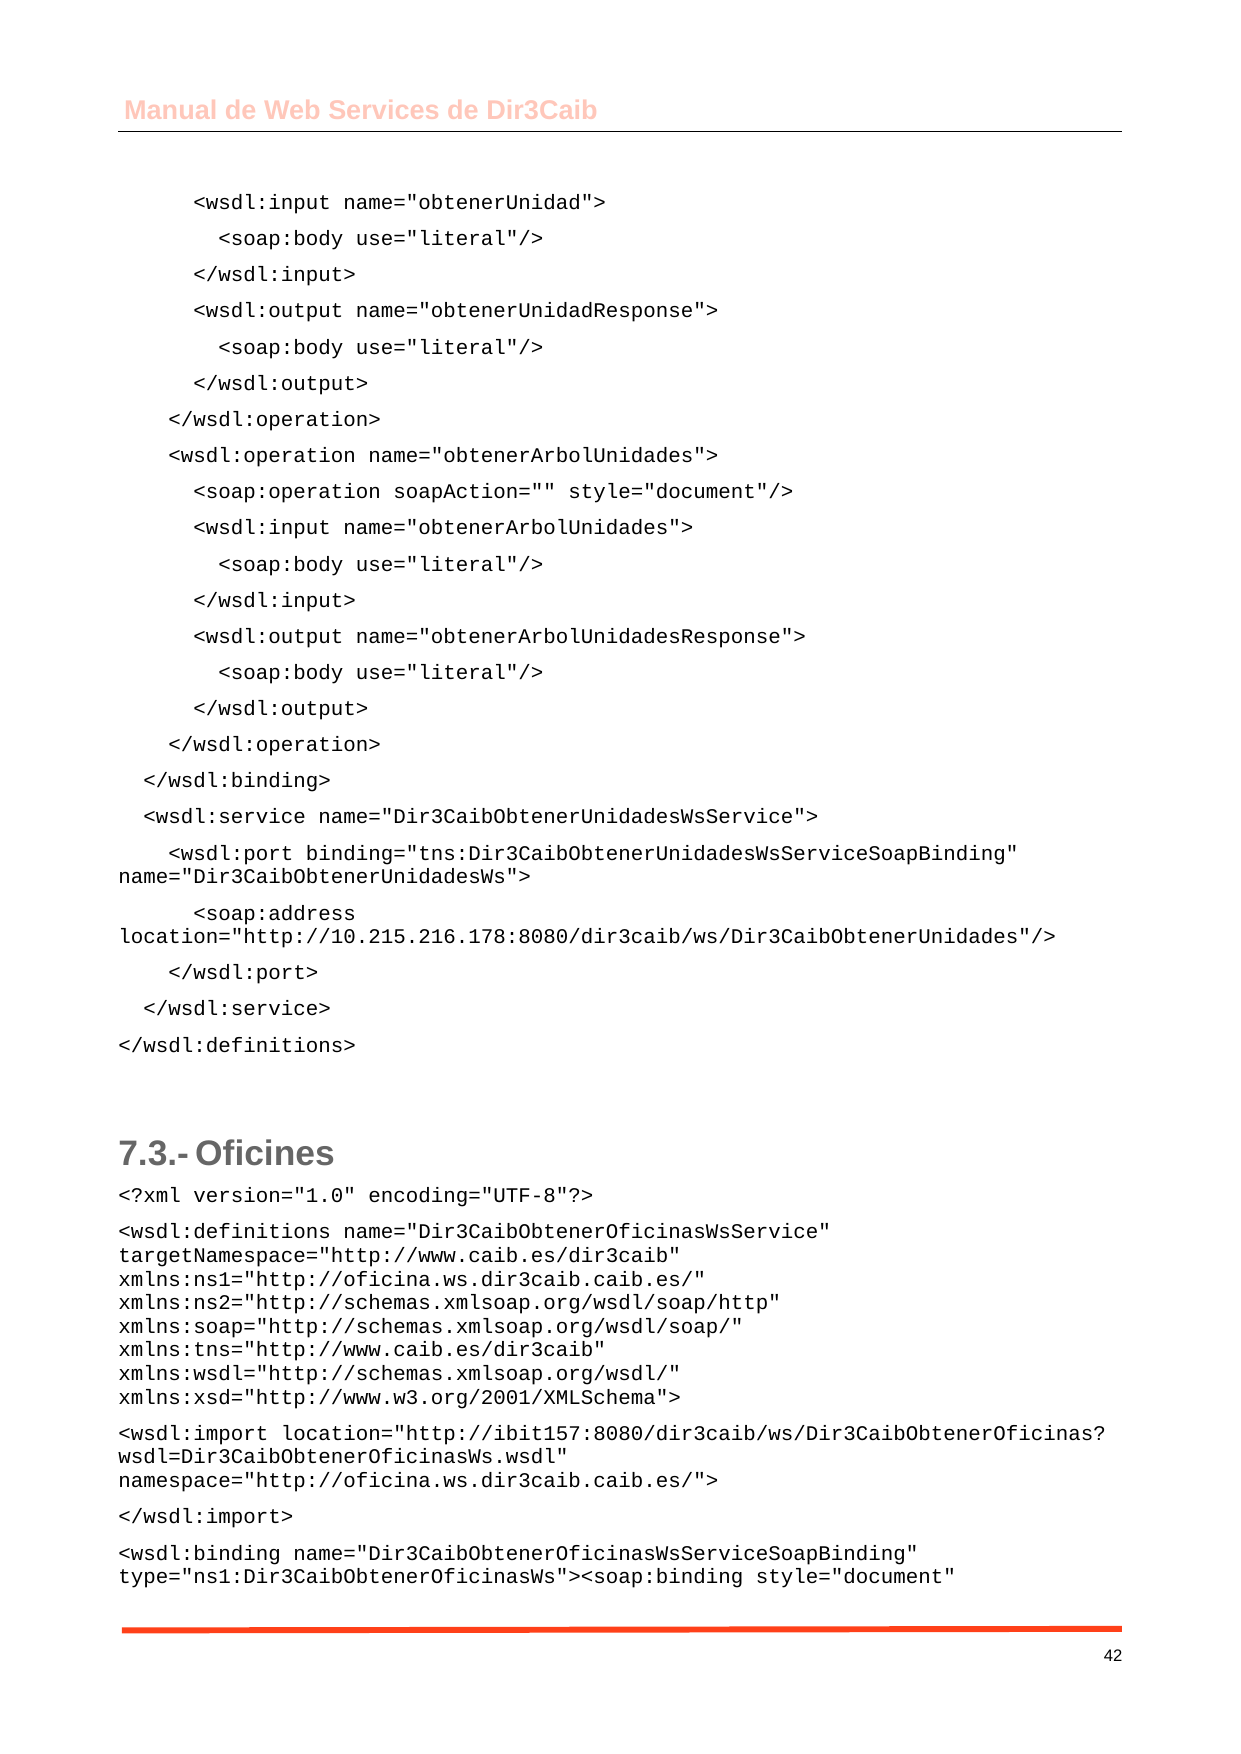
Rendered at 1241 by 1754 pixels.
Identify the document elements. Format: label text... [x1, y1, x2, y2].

text </wsdl:operation> [118, 734, 1122, 758]
text <wsdl:output name="obtenerUnidadResponse"> [118, 301, 1122, 324]
text </wsdl:binding> [118, 770, 1122, 794]
text </wsdl:service> [118, 998, 1122, 1022]
subtitle Oficines [118, 1132, 1122, 1173]
text </wsdl:operation> [118, 409, 1122, 433]
text </wsdl:output> [118, 373, 1122, 396]
text <soap:address location="http://10.215.216.178:8080/dir3caib/ws/Dir3CaibObtenerUnidades"/> [118, 902, 1122, 950]
text <wsdl:import location="http://ibit157:8080/dir3caib/ws/Dir3CaibObtenerOficinas?wsdl=Dir3CaibObtenerOficinasWs.wsdl" namespace="http://oficina.ws.dir3caib.caib.es/"> [118, 1423, 1122, 1494]
text <?xml version="1.0" encoding="UTF-8"?> [118, 1185, 1122, 1209]
text <wsdl:port binding="tns:Dir3CaibObtenerUnidadesWsServiceSoapBinding" name="Dir3CaibObtenerUnidadesWs"> [118, 843, 1122, 890]
text <soap:operation soapAction="" style="document"/> [118, 481, 1122, 505]
text </wsdl:input> [118, 264, 1122, 288]
text <wsdl:input name="obtenerUnidad"> [118, 192, 1122, 216]
text </wsdl:definitions> [118, 1034, 1122, 1058]
text <wsdl:input name="obtenerArbolUnidades"> [118, 517, 1122, 541]
text <soap:body use="literal"/> [118, 662, 1122, 686]
text <soap:body use="literal"/> [118, 337, 1122, 360]
text <wsdl:operation name="obtenerArbolUnidades"> [118, 445, 1122, 469]
text </wsdl:import> [118, 1506, 1122, 1530]
text <wsdl:binding name="Dir3CaibObtenerOficinasWsServiceSoapBinding" type="ns1:Dir3CaibObtenerOficinasWs"><soap:binding style="document" [118, 1542, 1122, 1590]
text <wsdl:service name="Dir3CaibObtenerUnidadesWsService"> [118, 807, 1122, 830]
text <soap:body use="literal"/> [118, 228, 1122, 252]
text </wsdl:input> [118, 590, 1122, 613]
text <soap:body use="literal"/> [118, 553, 1122, 577]
text <wsdl:output name="obtenerArbolUnidadesResponse"> [118, 626, 1122, 649]
text <wsdl:definitions name="Dir3CaibObtenerOficinasWsService" targetNamespace="http://www.caib.es/dir3caib" xmlns:ns1="http://oficina.ws.dir3caib.caib.es/" xmlns:ns2="http://schemas.xmlsoap.org/wsdl/soap/http" xmlns:soap="http://schemas.xmlsoap.org/wsdl/soap/" xmlns:tns="http://www.caib.es/dir3caib" xmlns:wsdl="http://schemas.xmlsoap.org/wsdl/" xmlns:xsd="http://www.w3.org/2001/XMLSchema"> [118, 1221, 1122, 1410]
text </wsdl:output> [118, 698, 1122, 722]
text </wsdl:port> [118, 962, 1122, 986]
